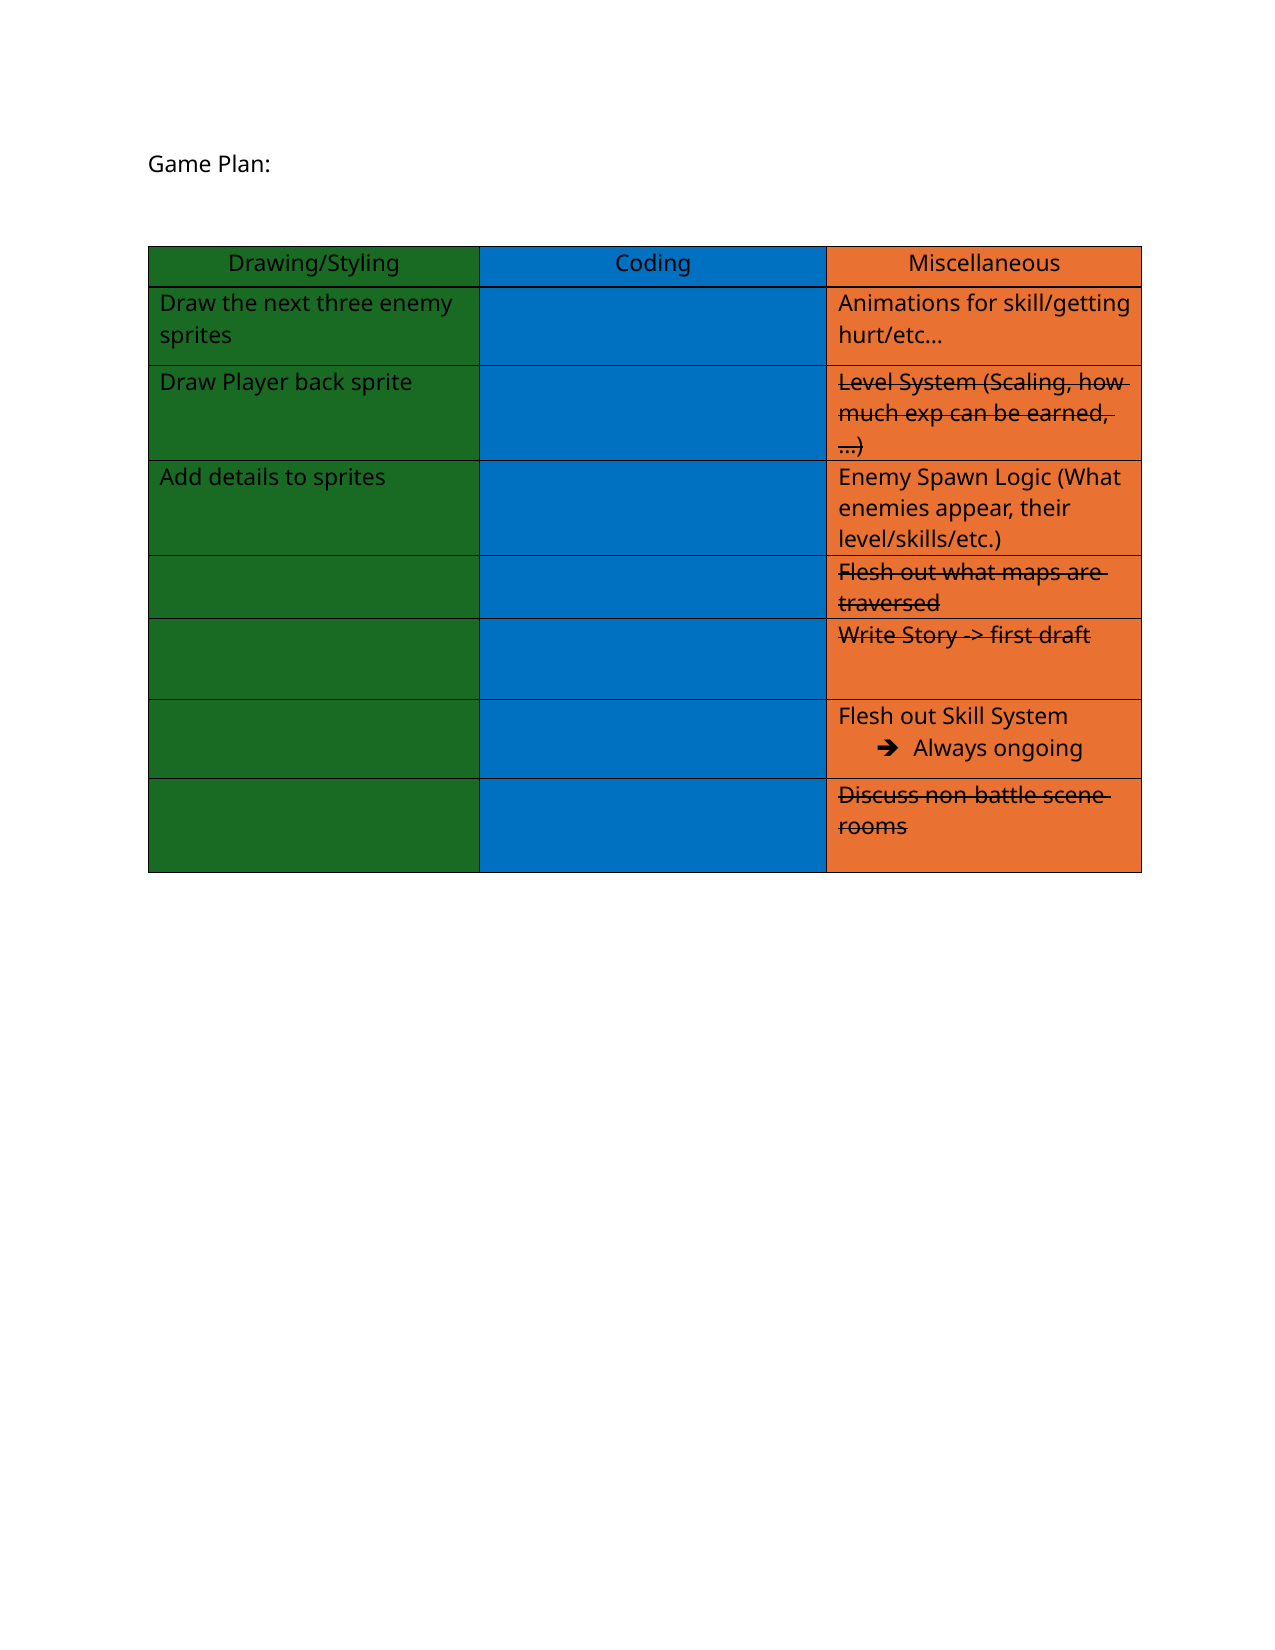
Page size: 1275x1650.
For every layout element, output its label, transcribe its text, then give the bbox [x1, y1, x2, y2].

table_cell Level System (Scaling, how much exp can be earned, …) [827, 366, 1141, 460]
table_cell [149, 556, 479, 618]
table_cell [480, 366, 826, 460]
table_cell [480, 619, 826, 699]
table_cell [149, 700, 479, 778]
table_header Coding [480, 247, 826, 286]
table_cell Discuss non-battle scene rooms [827, 779, 1141, 872]
table_cell [480, 288, 826, 365]
table_cell Flesh out Skill System Always ongoing [827, 700, 1141, 778]
table_header Drawing/Styling [149, 247, 479, 286]
table_cell [480, 461, 826, 555]
table_header Miscellaneous [827, 247, 1141, 286]
text Game Plan: [148, 148, 1127, 179]
table_cell Enemy Spawn Logic (What enemies appear, their level/skills/etc.) [827, 461, 1141, 555]
table_cell Animations for skill/getting hurt/etc… [827, 288, 1141, 365]
table_cell [480, 779, 826, 872]
table_cell [480, 556, 826, 618]
table_cell Flesh out what maps are traversed [827, 556, 1141, 618]
table_cell Add details to sprites [149, 461, 479, 555]
table_cell [149, 619, 479, 699]
table_cell Write Story -> first draft [827, 619, 1141, 699]
table_cell [480, 700, 826, 778]
table_cell [149, 779, 479, 872]
table_cell Draw Player back sprite [149, 366, 479, 460]
table_cell Draw the next three enemy sprites [149, 288, 479, 365]
